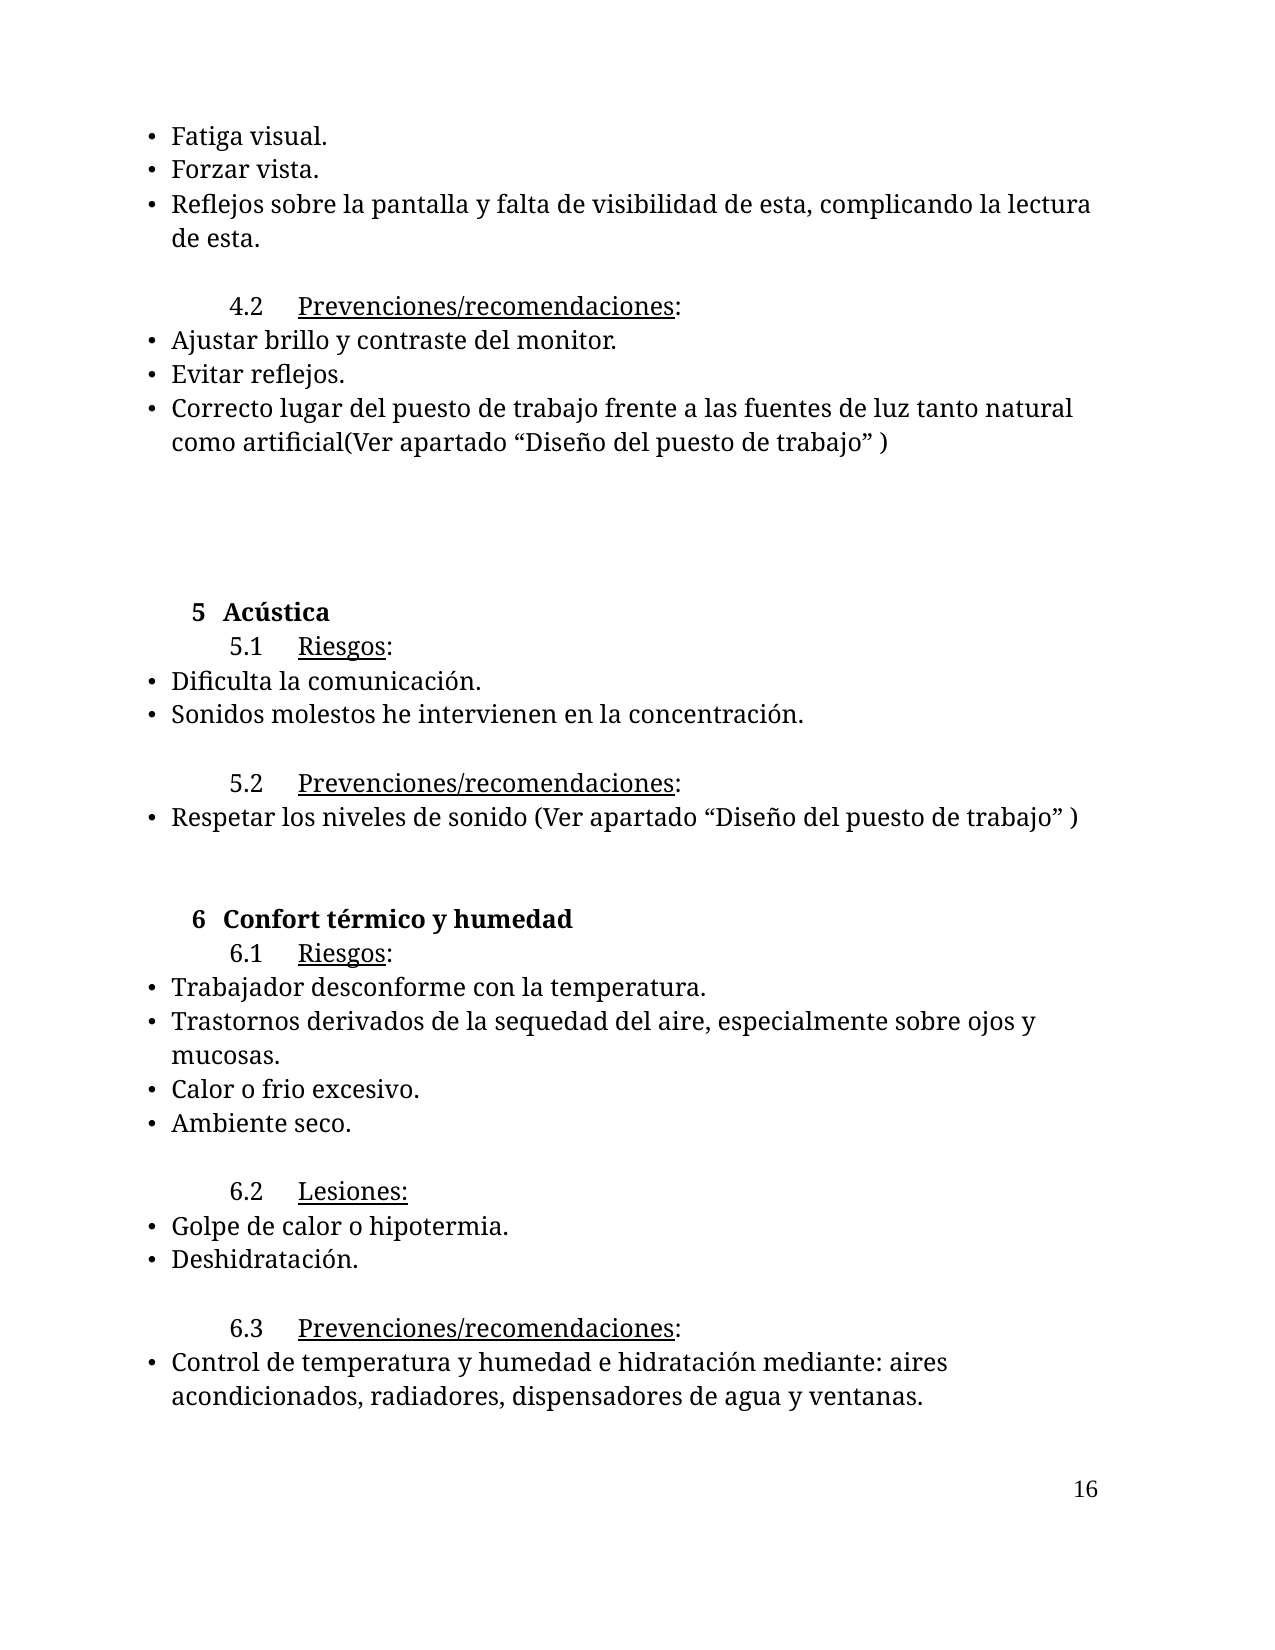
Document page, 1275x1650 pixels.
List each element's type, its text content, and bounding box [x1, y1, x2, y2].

list Fatiga visual. [148, 118, 1098, 152]
list Respetar los niveles de sonido (Ver apartado “Diseño del puesto de trabajo” ) [148, 799, 1098, 833]
list Riesgos: [223, 629, 1098, 663]
list Golpe de calor o hipotermia. [148, 1208, 1098, 1242]
list Prevenciones/recomendaciones: [223, 288, 1098, 322]
list Trastornos derivados de la sequedad del aire, especialmente sobre ojos y mucosas. [148, 1004, 1098, 1072]
list Sonidos molestos he intervienen en la concentración. [148, 697, 1098, 731]
list Ambiente seco. [148, 1106, 1098, 1140]
list Calor o frio excesivo. [148, 1072, 1098, 1106]
list Riesgos: [223, 936, 1098, 970]
list Correcto lugar del puesto de trabajo frente a las fuentes de luz tanto natural como artificial(Ver apartado “Diseño del puesto de trabajo” ) [148, 391, 1098, 459]
list Lesiones: [223, 1174, 1098, 1208]
list Deshidratación. [148, 1242, 1098, 1276]
list Forzar vista. [148, 152, 1098, 186]
list Dificulta la comunicación. [148, 663, 1098, 697]
list Trabajador desconforme con la temperatura. [148, 970, 1098, 1004]
list Reflejos sobre la pantalla y falta de visibilidad de esta, complicando la lectura de esta. [148, 186, 1098, 254]
list Confort térmico y humedad [185, 902, 1098, 936]
list Prevenciones/recomendaciones: [223, 1310, 1098, 1344]
list Control de temperatura y humedad e hidratación mediante: aires acondicionados, radiadores, dispensadores de agua y ventanas. [148, 1344, 1098, 1412]
list Prevenciones/recomendaciones: [223, 765, 1098, 799]
list Ajustar brillo y contraste del monitor. [148, 322, 1098, 357]
list Acústica [185, 595, 1098, 629]
list Evitar reflejos. [148, 357, 1098, 391]
